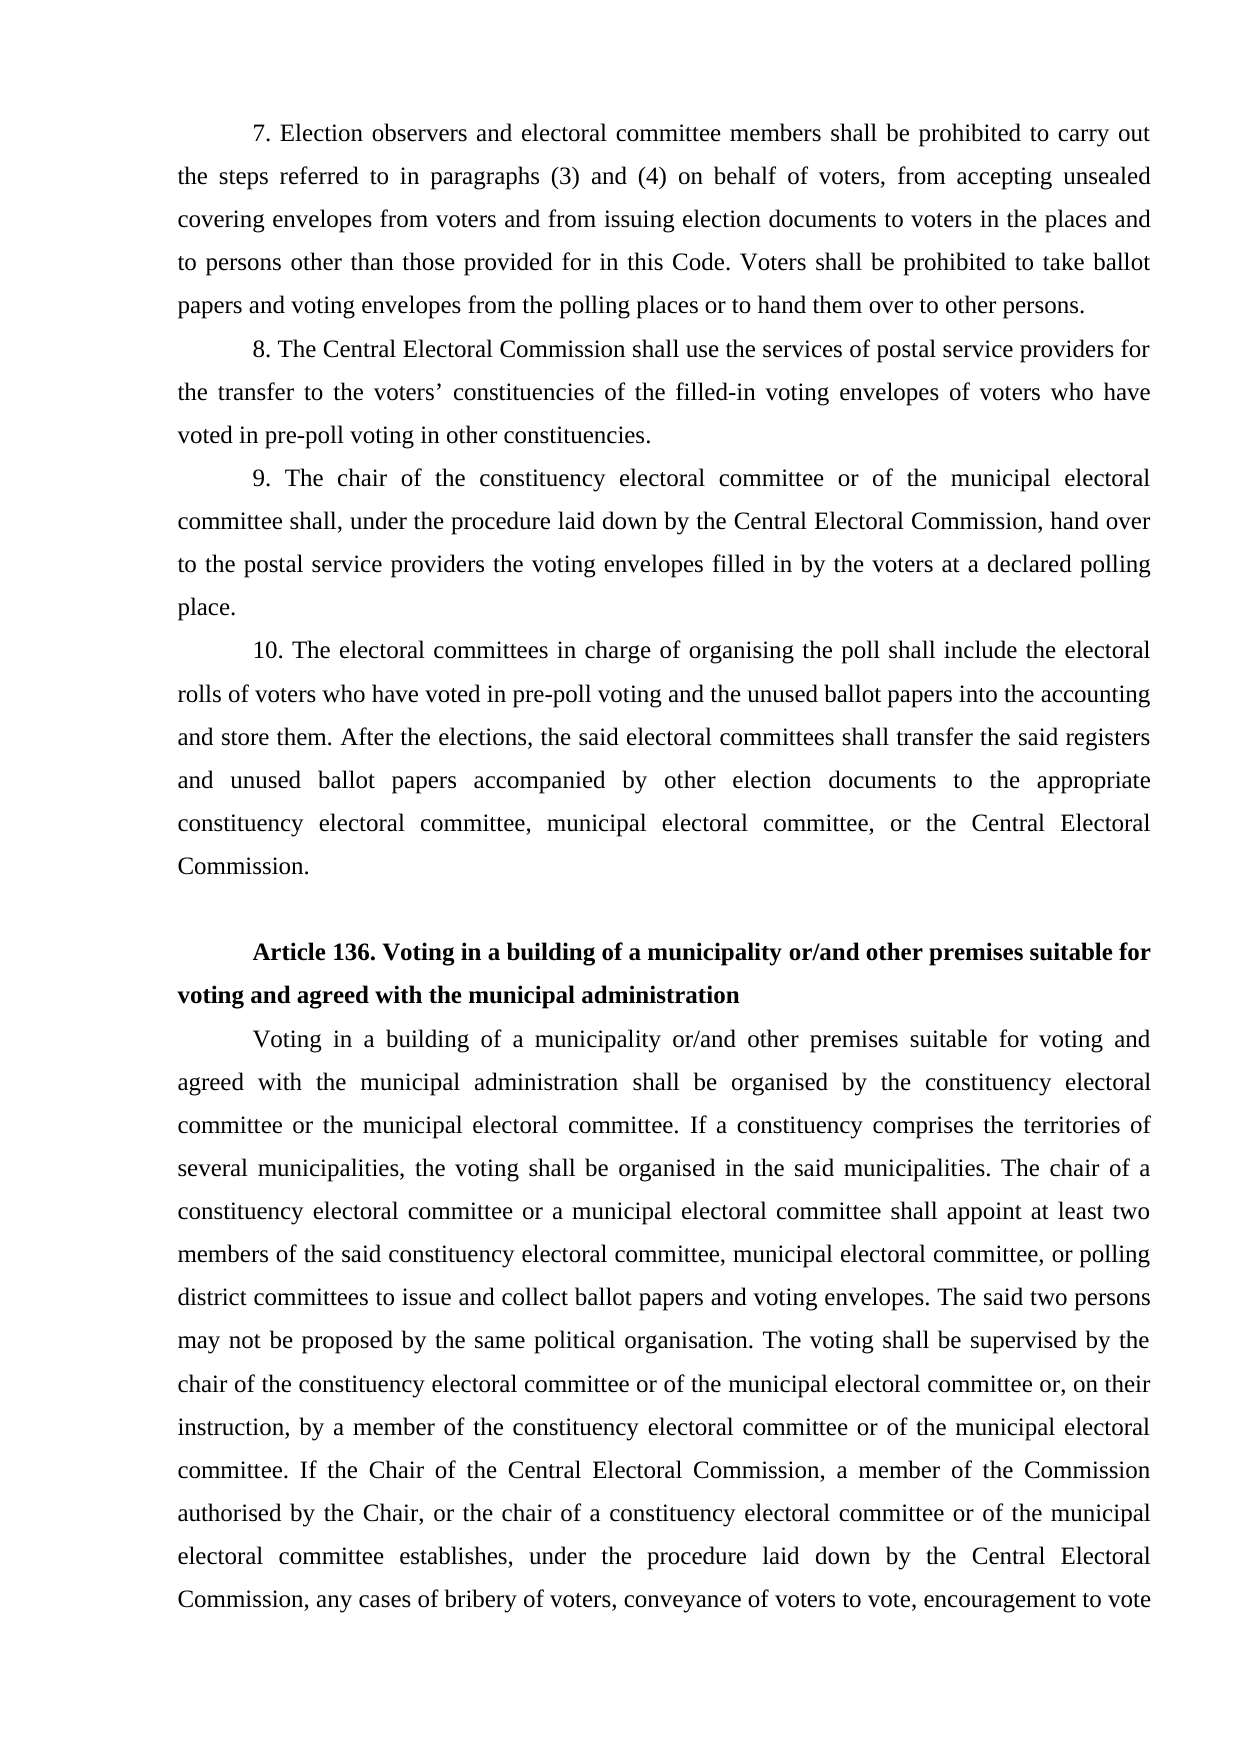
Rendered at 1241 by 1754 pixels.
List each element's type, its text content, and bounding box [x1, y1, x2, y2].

text 9. The chair of the constituency electoral committee or of the municipal electoral committee shall, under the procedure laid down by the Central Electoral Commission, hand over to the postal service providers the voting envelopes filled in by the voters at a declared polling place. [177, 463, 1152, 621]
text 7. Election observers and electoral committee members shall be prohibited to carry out the steps referred to in paragraphs (3) and (4) on behalf of voters, from accepting unsealed covering envelopes from voters and from issuing election documents to voters in the places and to persons other than those provided for in this Code. Voters shall be prohibited to take ballot papers and voting envelopes from the polling places or to hand them over to other persons. [177, 118, 1152, 319]
text Voting in a building of a municipality or/and other premises suitable for voting and agreed with the municipal administration shall be organised by the constituency electoral committee or the municipal electoral committee. If a constituency comprises the territories of several municipalities, the voting shall be organised in the said municipalities. The chair of a constituency electoral committee or a municipal electoral committee shall appoint at least two members of the said constituency electoral committee, municipal electoral committee, or polling district committees to issue and collect ballot papers and voting envelopes. The said two persons may not be proposed by the same political organisation. The voting shall be supervised by the chair of the constituency electoral committee or of the municipal electoral committee or, on their instruction, by a member of the constituency electoral committee or of the municipal electoral committee. If the Chair of the Central Electoral Commission, a member of the Commission authorised by the Chair, or the chair of a constituency electoral committee or of the municipal electoral committee establishes, under the procedure laid down by the Central Electoral Commission, any cases of bribery of voters, conveyance of voters to vote, encouragement to vote [177, 1024, 1152, 1613]
text 10. The electoral committees in charge of organising the poll shall include the electoral rolls of voters who have voted in pre-poll voting and the unused ballot papers into the accounting and store them. After the elections, the said electoral committees shall transfer the said registers and unused ballot papers accompanied by other election documents to the appropriate constituency electoral committee, municipal electoral committee, or the Central Electoral Commission. [177, 636, 1152, 880]
text 8. The Central Electoral Commission shall use the services of postal service providers for the transfer to the voters’ constituencies of the filled-in voting envelopes of voters who have voted in pre-poll voting in other constituencies. [177, 334, 1152, 449]
text Article 136. Voting in a building of a municipality or/and other premises suitable for voting and agreed with the municipal administration [177, 937, 1152, 1009]
